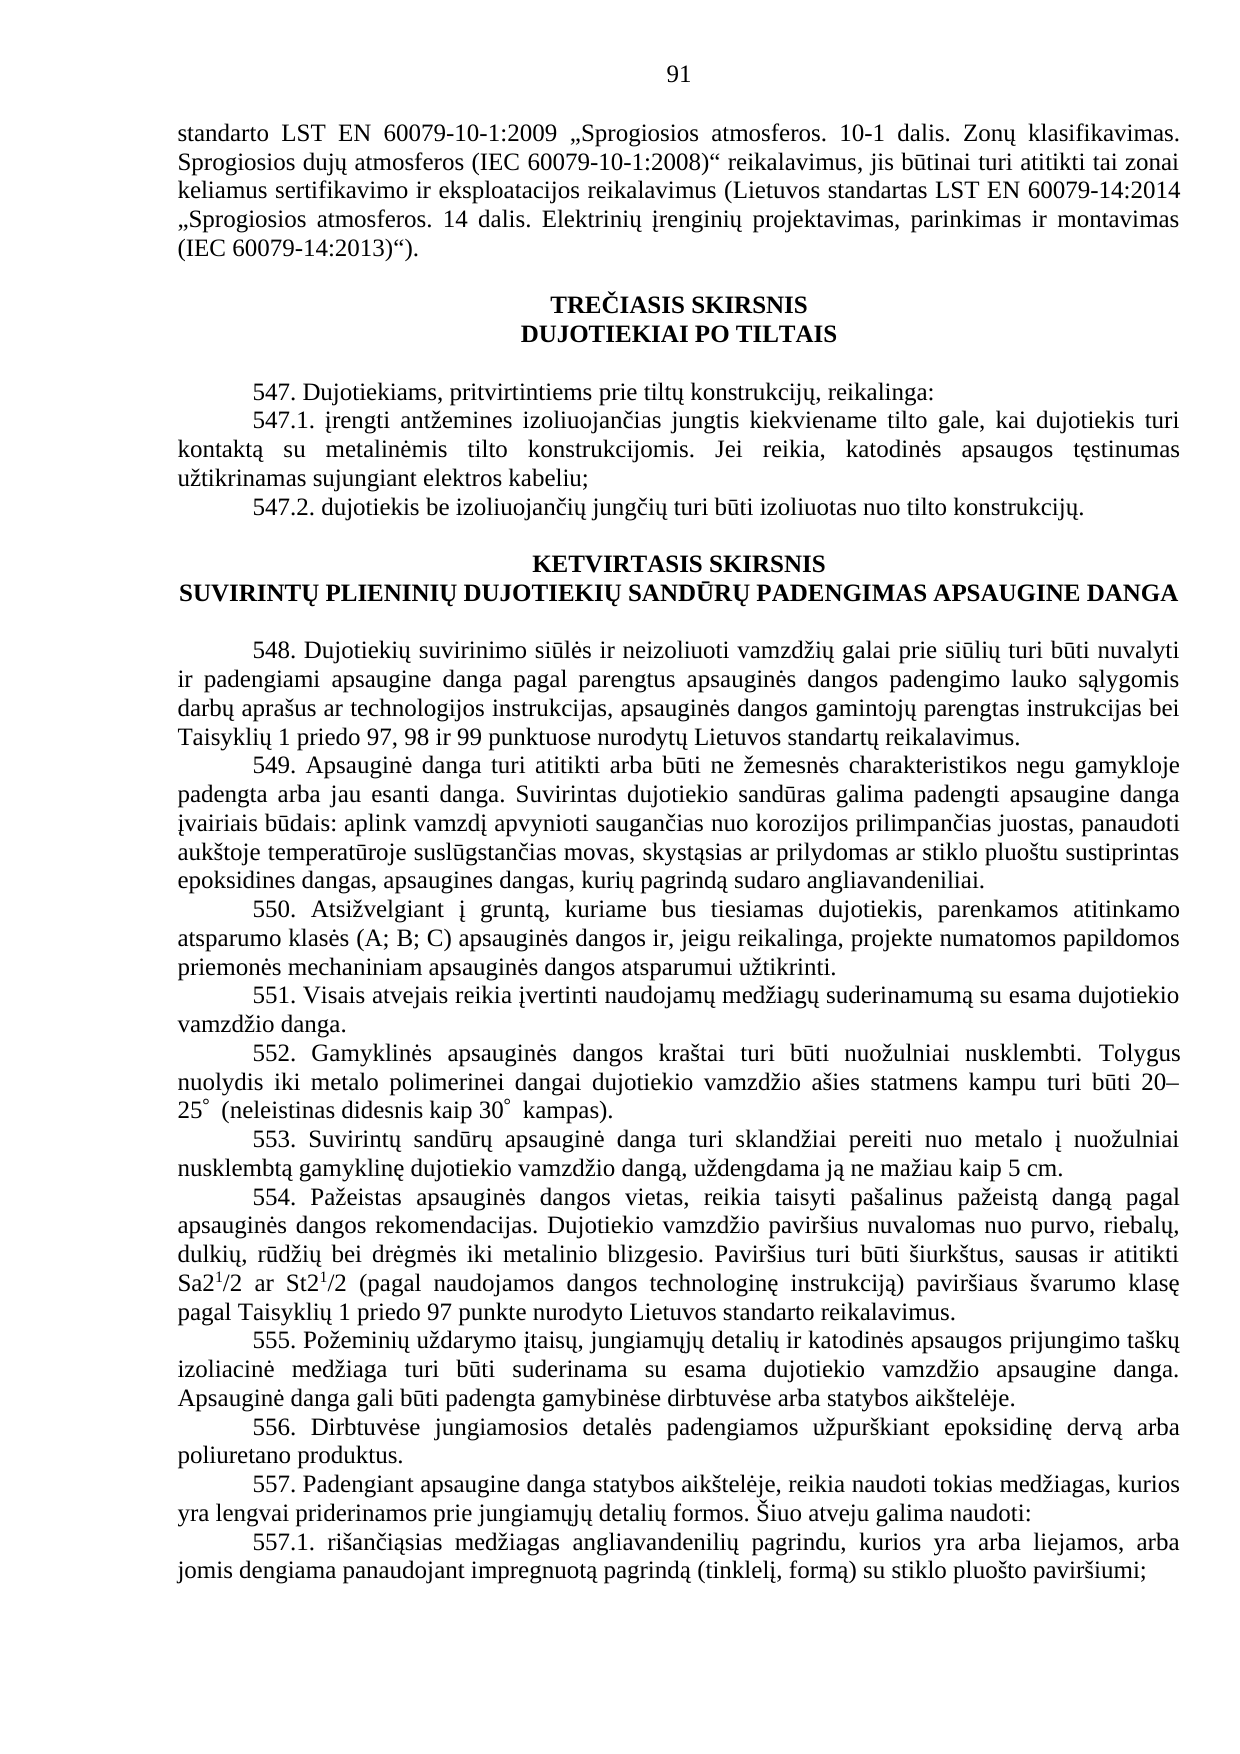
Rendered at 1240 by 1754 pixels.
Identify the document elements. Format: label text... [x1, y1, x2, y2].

text 548. Dujotiekių suvirinimo siūlės ir neizoliuoti vamzdžių galai prie siūlių turi būti nuvalyti ir padengiami apsaugine danga pagal parengtus apsauginės dangos padengimo lauko sąlygomis darbų aprašus ar technologijos instrukcijas, apsauginės dangos gamintojų parengtas instrukcijas bei Taisyklių 1 priedo 97, 98 ir 99 punktuose nurodytų Lietuvos standartų reikalavimus. [177, 636, 1181, 751]
text 556. Dirbtuvėse jungiamosios detalės padengiamos užpurškiant epoksidinę dervą arba poliuretano produktus. [177, 1412, 1181, 1469]
text 551. Visais atvejais reikia įvertinti naudojamų medžiagų suderinamumą su esama dujotiekio vamzdžio danga. [177, 981, 1181, 1038]
text 557.1. rišančiąsias medžiagas angliavandenilių pagrindu, kurios yra arba liejamos, arba jomis dengiama panaudojant impregnuotą pagrindą (tinklelį, formą) su stiklo pluošto paviršiumi; [177, 1527, 1181, 1584]
text 549. Apsauginė danga turi atitikti arba būti ne žemesnės charakteristikos negu gamykloje padengta arba jau esanti danga. Suvirintas dujotiekio sandūras galima padengti apsaugine danga įvairiais būdais: aplink vamzdį apvynioti saugančias nuo korozijos prilimpančias juostas, panaudoti aukštoje temperatūroje suslūgstančias movas, skystąsias ar prilydomas ar stiklo pluoštu sustiprintas epoksidines dangas, apsaugines dangas, kurių pagrindą sudaro angliavandeniliai. [177, 751, 1181, 894]
text SUVIRINTŲ PLIENINIŲ DUJOTIEKIŲ SANDŪRŲ PADENGIMAS APSAUGINE DANGA [177, 578, 1181, 607]
text TREČIASIS SKIRSNIS [177, 291, 1181, 319]
text 553. Suvirintų sandūrų apsauginė danga turi sklandžiai pereiti nuo metalo į nuožulniai nusklembtą gamyklinę dujotiekio vamzdžio dangą, uždengdama ją ne mažiau kaip 5 cm. [177, 1124, 1181, 1182]
text 557. Padengiant apsaugine danga statybos aikštelėje, reikia naudoti tokias medžiagas, kurios yra lengvai priderinamos prie jungiamųjų detalių formos. Šiuo atveju galima naudoti: [177, 1469, 1181, 1527]
text 550. Atsižvelgiant į gruntą, kuriame bus tiesiamas dujotiekis, parenkamos atitinkamo atsparumo klasės (A; B; C) apsauginės dangos ir, jeigu reikalinga, projekte numatomos papildomos priemonės mechaniniam apsauginės dangos atsparumui užtikrinti. [177, 894, 1181, 981]
text standarto LST EN 60079-10-1:2009 „Sprogiosios atmosferos. 10-1 dalis. Zonų klasifikavimas. Sprogiosios dujų atmosferos (IEC 60079-10-1:2008)“ reikalavimus, jis būtinai turi atitikti tai zonai keliamus sertifikavimo ir eksploatacijos reikalavimus (Lietuvos standartas LST EN 60079-14:2014 „Sprogiosios atmosferos. 14 dalis. Elektrinių įrenginių projektavimas, parinkimas ir montavimas (IEC 60079-14:2013)“). [177, 118, 1181, 262]
text 555. Požeminių uždarymo įtaisų, jungiamųjų detalių ir katodinės apsaugos prijungimo taškų izoliacinė medžiaga turi būti suderinama su esama dujotiekio vamzdžio apsaugine danga. Apsauginė danga gali būti padengta gamybinėse dirbtuvėse arba statybos aikštelėje. [177, 1326, 1181, 1412]
text 554. Pažeistas apsauginės dangos vietas, reikia taisyti pašalinus pažeistą dangą pagal apsauginės dangos rekomendacijas. Dujotiekio vamzdžio paviršius nuvalomas nuo purvo, riebalų, dulkių, rūdžių bei drėgmės iki metalinio blizgesio. Paviršius turi būti šiurkštus, sausas ir atitikti Sa21/2 ar St21/2 (pagal naudojamos dangos technologinę instrukciją) paviršiaus švarumo klasę pagal Taisyklių 1 priedo 97 punkte nurodyto Lietuvos standarto reikalavimus. [177, 1182, 1181, 1326]
text DUJOTIEKIAI PO TILTAIS [177, 319, 1181, 348]
text KETVIRTASIS SKIRSNIS [177, 549, 1181, 578]
text 547.2. dujotiekis be izoliuojančių jungčių turi būti izoliuotas nuo tilto konstrukcijų. [177, 492, 1181, 521]
text 547. Dujotiekiams, pritvirtintiems prie tiltų konstrukcijų, reikalinga: [177, 377, 1181, 406]
text 547.1. įrengti antžemines izoliuojančias jungtis kiekviename tilto gale, kai dujotiekis turi kontaktą su metalinėmis tilto konstrukcijomis. Jei reikia, katodinės apsaugos tęstinumas užtikrinamas sujungiant elektros kabeliu; [177, 406, 1181, 492]
text 552. Gamyklinės apsauginės dangos kraštai turi būti nuožulniai nusklembti. Tolygus nuolydis iki metalo polimerinei dangai dujotiekio vamzdžio ašies statmens kampu turi būti 20–25(neleistinas didesnis kaip 30kampas). [177, 1038, 1181, 1124]
